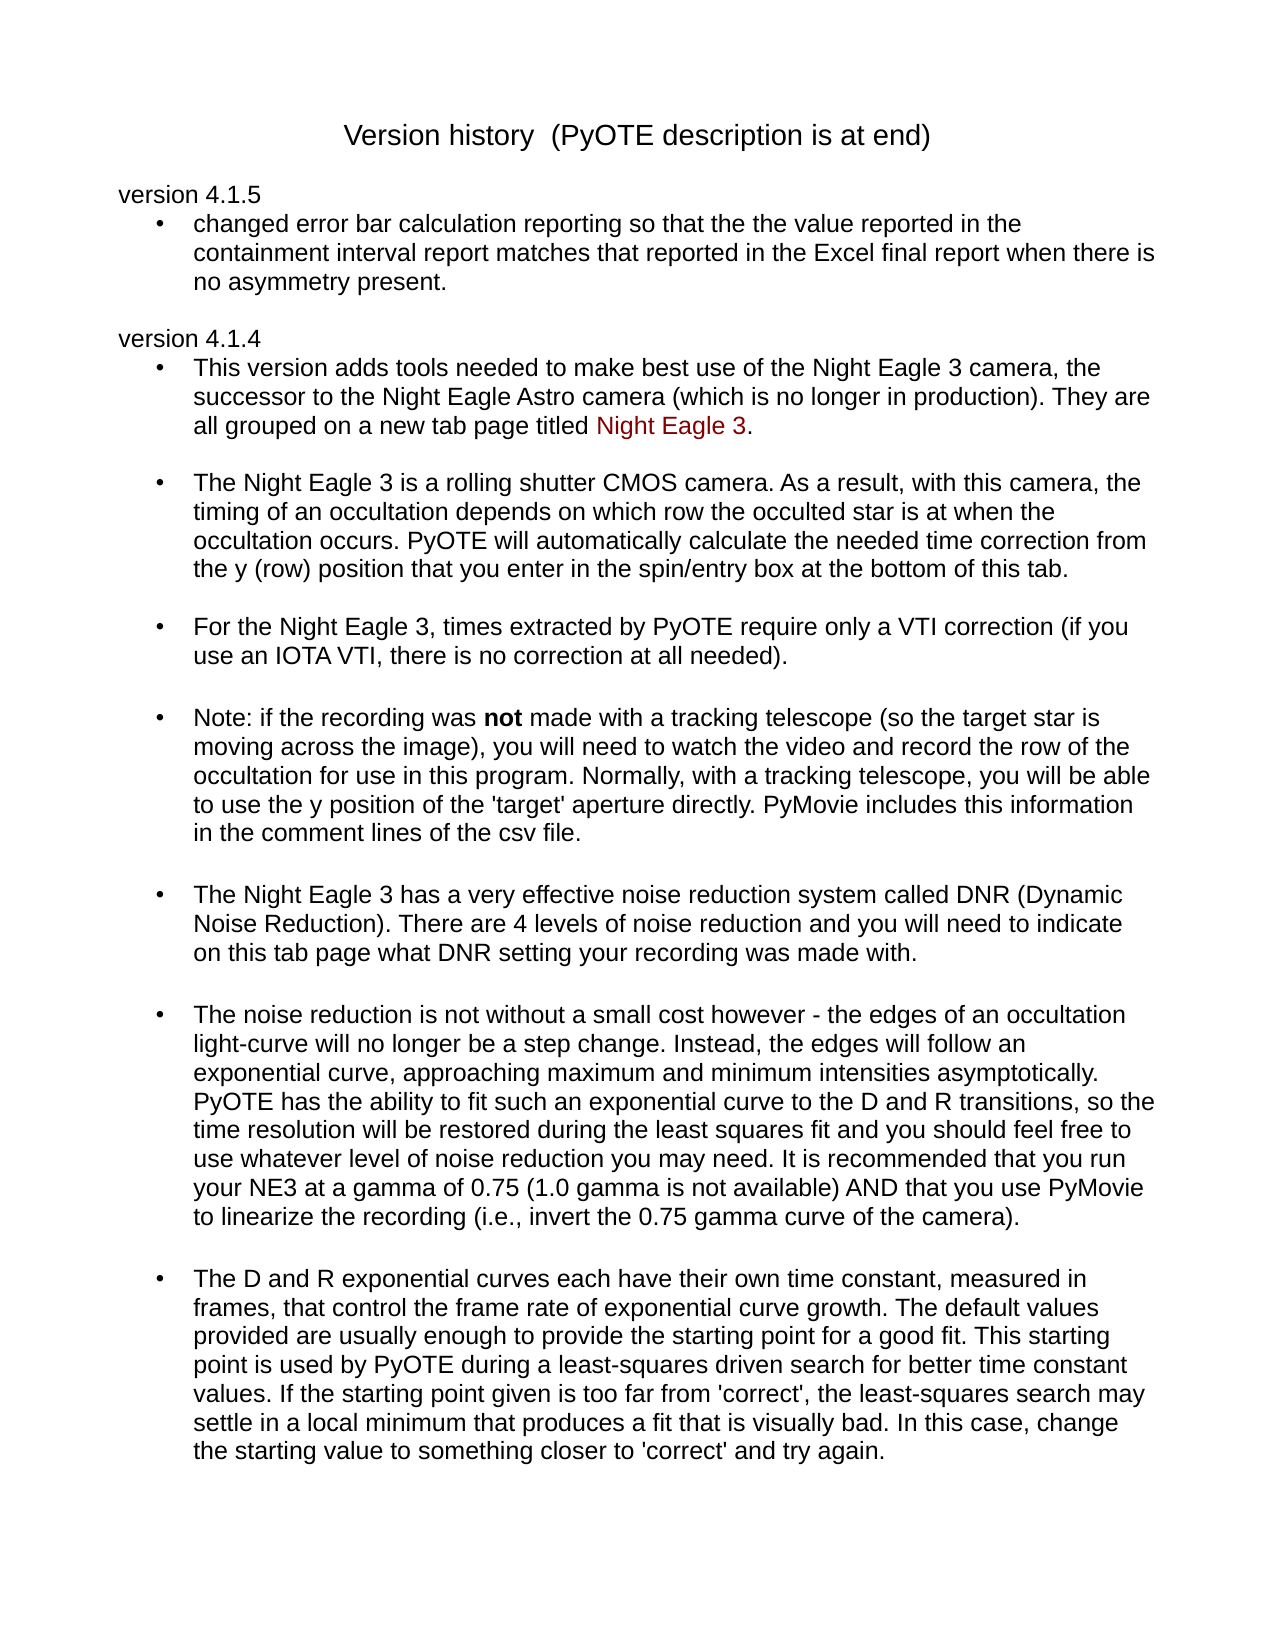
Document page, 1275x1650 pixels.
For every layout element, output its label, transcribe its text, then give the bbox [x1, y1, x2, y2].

list The D and R exponential curves each have their own time constant, measured in frames, that control the frame rate of exponential curve growth. The default values provided are usually enough to provide the starting point for a good fit. This starting point is used by PyOTE during a least-squares driven search for better time constant values. If the starting point given is too far from 'correct', the least-squares search may settle in a local minimum that produces a fit that is visually bad. In this case, change the starting value to something closer to 'correct' and try again. [156, 1264, 1157, 1465]
list Note: if the recording was not made with a tracking telescope (so the target star is moving across the image), you will need to watch the video and record the row of the occultation for use in this program. Normally, with a tracking telescope, you will be able to use the y position of the 'target' aperture directly. PyMovie includes this information in the comment lines of the csv file. [156, 703, 1157, 847]
text Version history (PyOTE description is at end) [118, 118, 1157, 152]
list The noise reduction is not without a small cost however - the edges of an occultation light-curve will no longer be a step change. Instead, the edges will follow an exponential curve, approaching maximum and minimum intensities asymptotically. PyOTE has the ability to fit such an exponential curve to the D and R transitions, so the time resolution will be restored during the least squares fit and you should feel free to use whatever level of noise reduction you may need. It is recommended that you run your NE3 at a gamma of 0.75 (1.0 gamma is not available) AND that you use PyMovie to linearize the recording (i.e., invert the 0.75 gamma curve of the camera). [156, 1000, 1157, 1230]
text version 4.1.5 [118, 180, 1157, 209]
list changed error bar calculation reporting so that the the value reported in the containment interval report matches that reported in the Excel final report when there is no asymmetry present. [156, 209, 1157, 296]
list The Night Eagle 3 is a rolling shutter CMOS camera. As a result, with this camera, the timing of an occultation depends on which row the occulted star is at when the occultation occurs. PyOTE will automatically calculate the needed time correction from the y (row) position that you enter in the spin/entry box at the bottom of this tab. [156, 468, 1157, 583]
list The Night Eagle 3 has a very effective noise reduction system called DNR (Dynamic Noise Reduction). There are 4 levels of noise reduction and you will need to indicate on this tab page what DNR setting your recording was made with. [156, 881, 1157, 967]
text version 4.1.4 [118, 324, 1157, 353]
list For the Night Eagle 3, times extracted by PyOTE require only a VTI correction (if you use an IOTA VTI, there is no correction at all needed). [156, 612, 1157, 670]
list This version adds tools needed to make best use of the Night Eagle 3 camera, the successor to the Night Eagle Astro camera (which is no longer in production). They are all grouped on a new tab page titled Night Eagle 3. [156, 353, 1157, 468]
